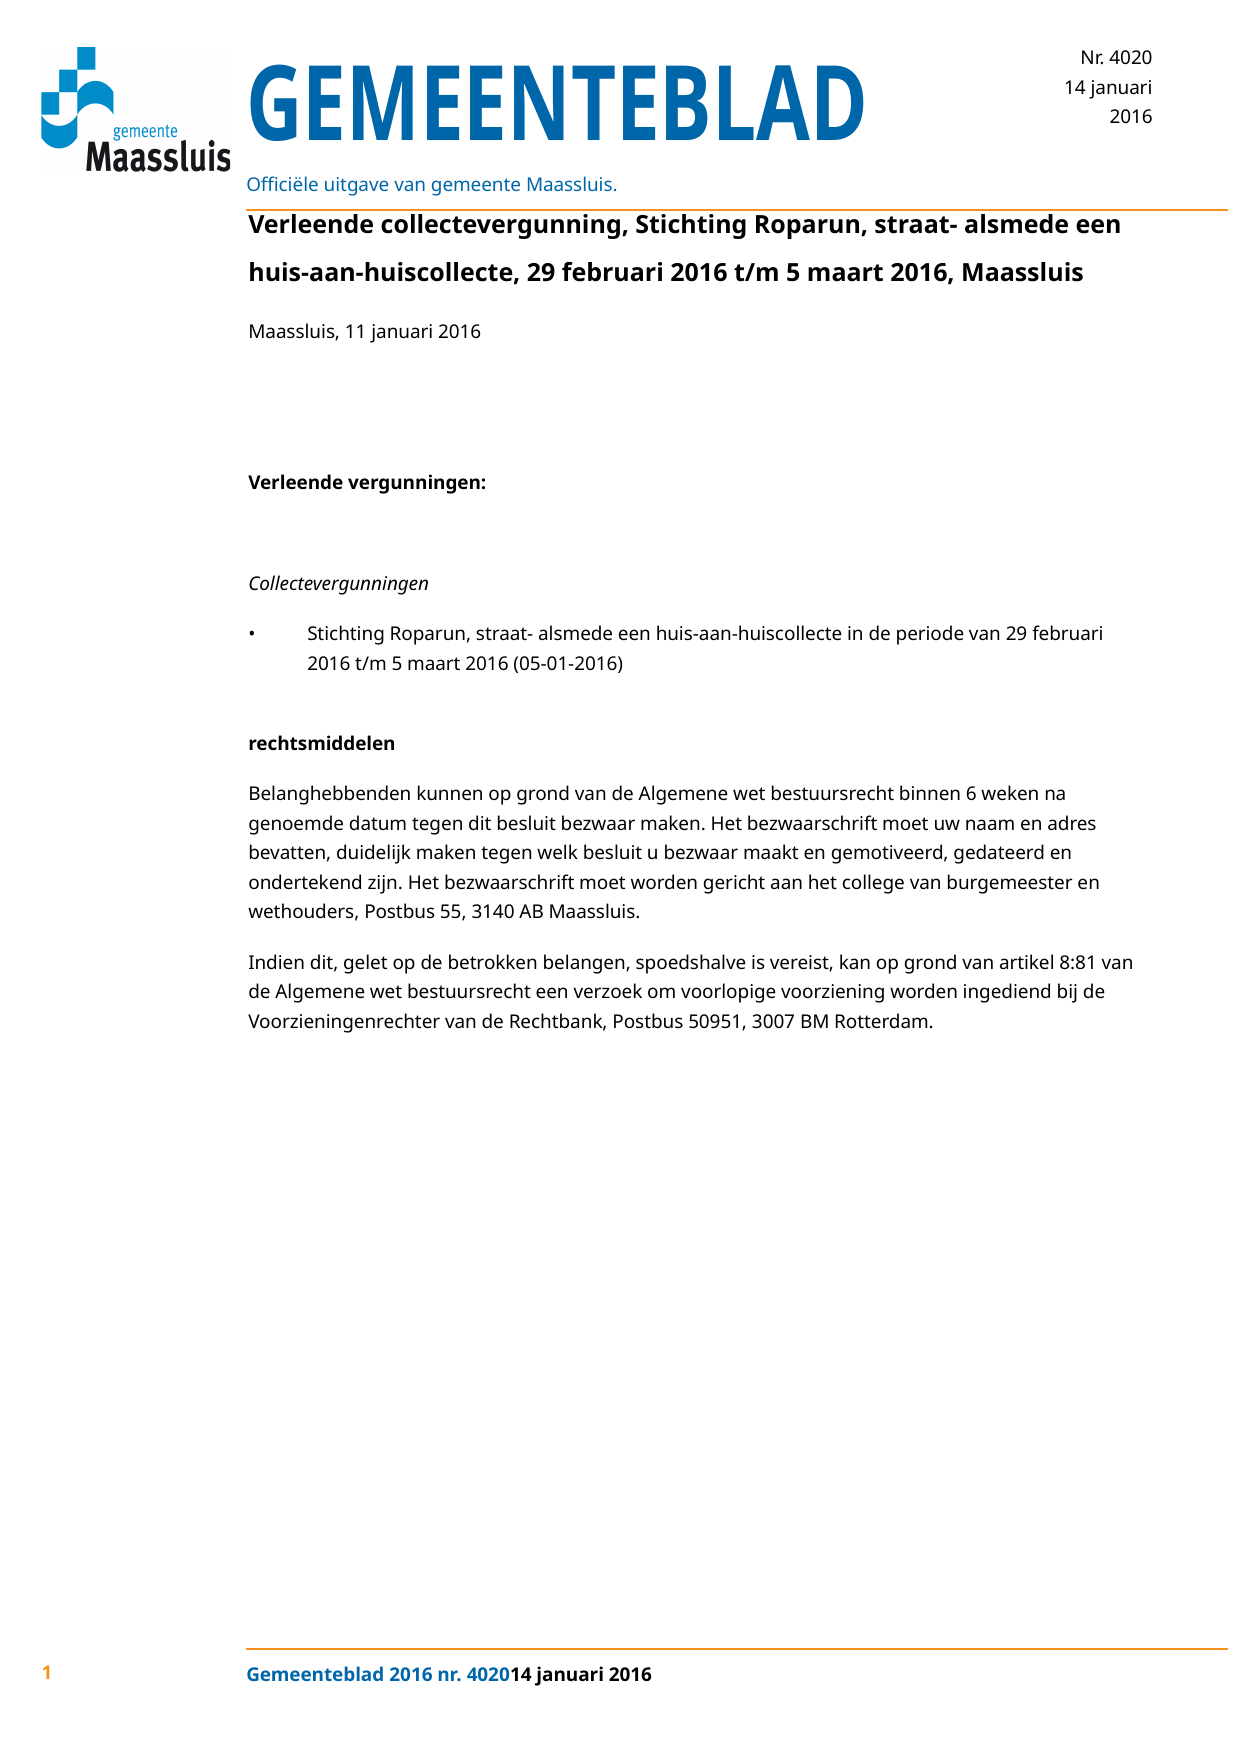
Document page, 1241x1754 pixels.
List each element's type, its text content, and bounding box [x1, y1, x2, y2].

text rechtsmiddelen [248, 730, 1152, 756]
text Indien dit, gelet op de betrokken belangen, spoedshalve is vereist, kan op grond van artikel 8:81 van de Algemene wet bestuursrecht een verzoek om voorlopige voorziening worden ingediend bij de Voorzieningenrechter van de Rechtbank, Postbus 50951, 3007 BM Rotterdam. [248, 949, 1152, 1034]
picture [41, 47, 77, 92]
text Collectevergunningen [248, 570, 1152, 596]
text Belanghebbenden kunnen op grond van de Algemene wet bestuursrecht binnen 6 weken na genoemde datum tegen dit besluit bezwaar maken. Het bezwaarschrift moet uw naam en adres bevatten, duidelijk maken tegen welk besluit u bezwaar maakt en gemotiveerd, gedateerd en ondertekend zijn. Het bezwaarschrift moet worden gericht aan het college van burgemeester en wethouders, Postbus 55, 3140 AB Maassluis. [248, 780, 1152, 924]
list Stichting Roparun, straat- alsmede een huis-aan-huiscollecte in de periode van 29 februari 2016 t/m 5 maart 2016 (05-01-2016) [248, 620, 1152, 676]
text Maassluis, 11 januari 2016 [248, 318, 1152, 344]
text Verleende collectevergunning, Stichting Roparun, straat- alsmede een huis-aan-huiscollecte, 29 februari 2016 t/m 5 maart 2016, Maassluis [248, 211, 1152, 288]
picture [41, 47, 231, 172]
text Verleende vergunningen: [248, 469, 1152, 495]
